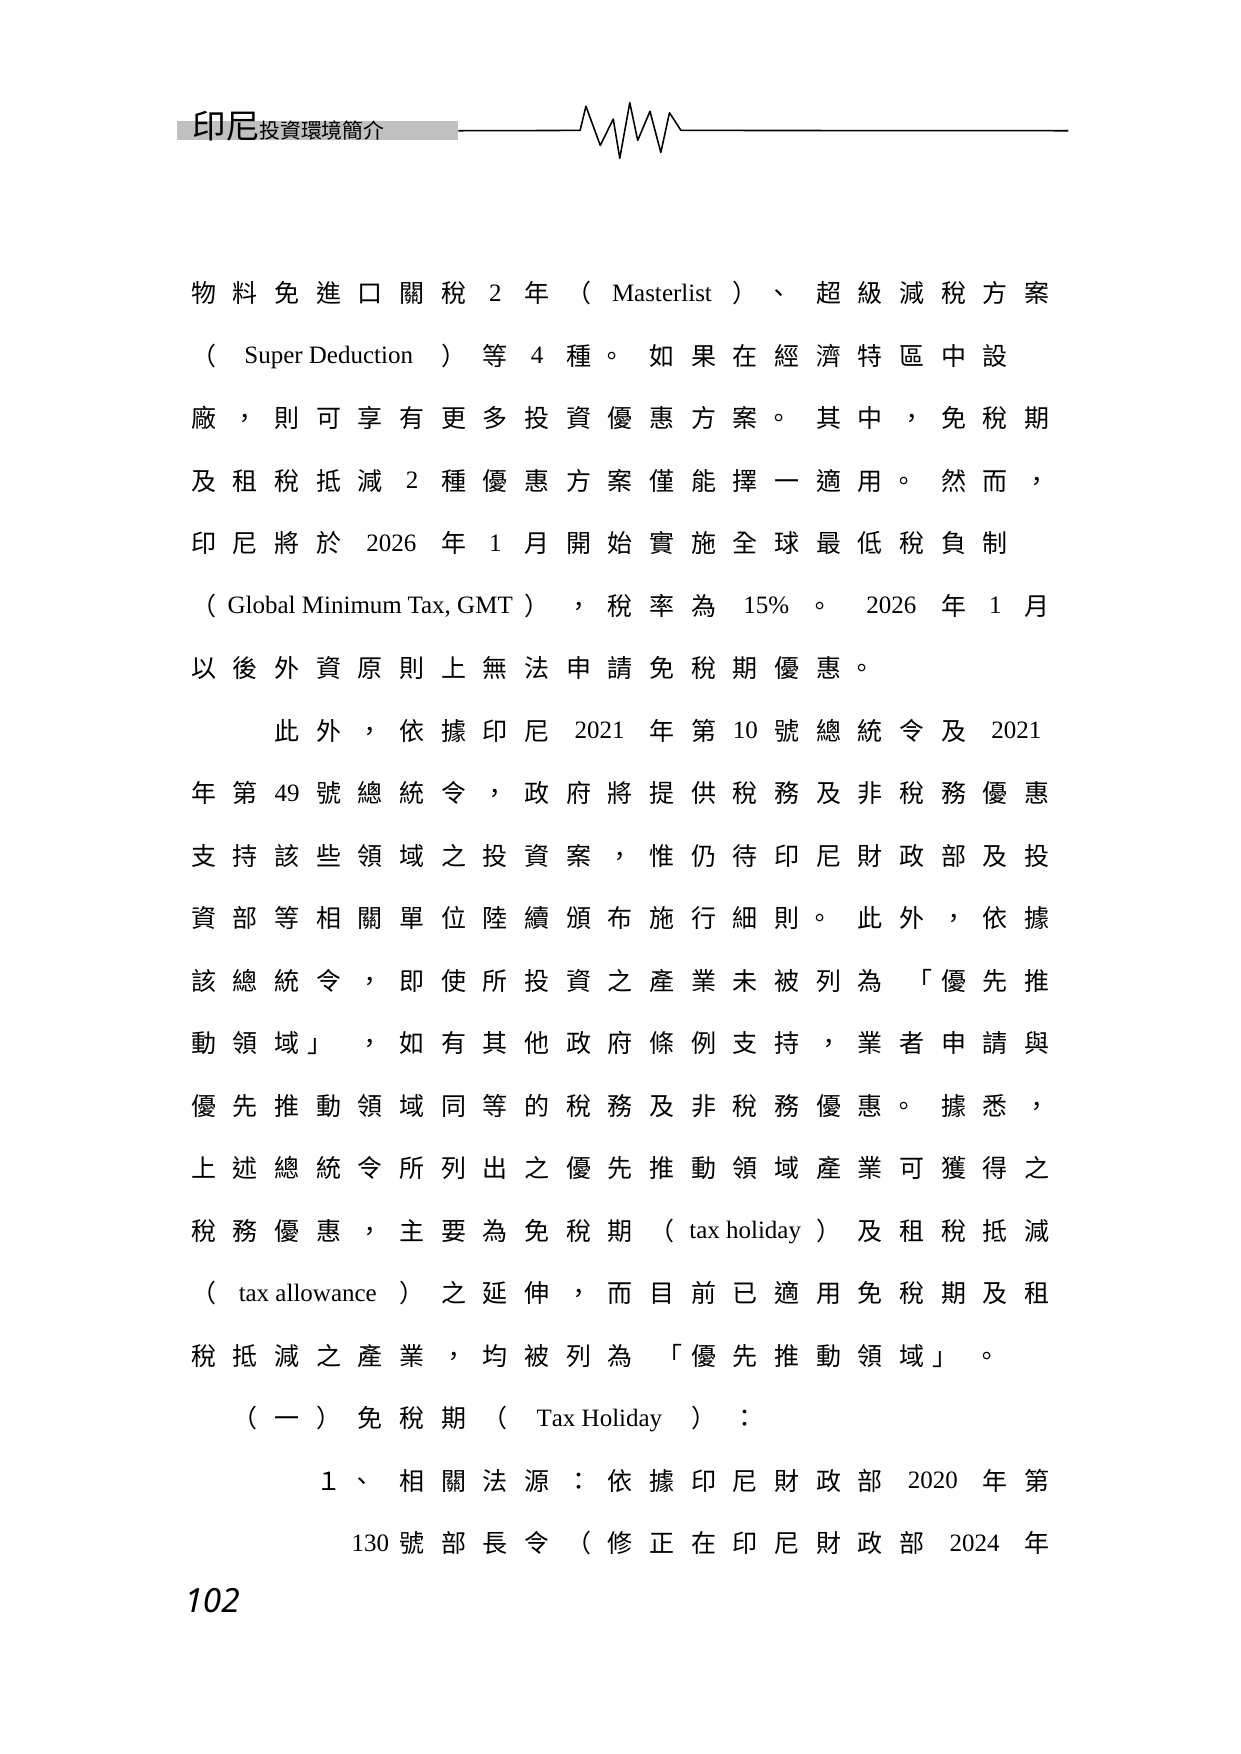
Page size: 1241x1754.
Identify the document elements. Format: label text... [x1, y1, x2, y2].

text （一）免稅期（Tax Holiday）： [207, 1375, 1058, 1438]
text 此外，依據印尼2021年第10號總統令及2021年第49號總統令，政府將提供稅務及非稅務優惠支持該些領域之投資案，惟仍待印尼財政部及投資部等相關單位陸續頒布施行細則。此外，依據該總統令，即使所投資之產業未被列為「優先推動領域」，如有其他政府條例支持，業者申請與優先推動領域同等的稅務及非稅務優惠。據悉，上述總統令所列出之優先推動領域產業可獲得之稅務優惠，主要為免稅期（tax holiday）及租稅抵減（tax allowance）之延伸，而目前已適用免稅期及租稅抵減之產業，均被列為「優先推動領域」。 [183, 688, 1058, 1375]
text １、相關法源：依據印尼財政部2020年第130號部長令（修正在印尼財政部2024年 [281, 1438, 1058, 1563]
text 物料免進口關稅2年（Masterlist）、超級減稅方案（Super Deduction）等4種。如果在經濟特區中設廠，則可享有更多投資優惠方案。其中，免稅期及租稅抵減2種優惠方案僅能擇一適用。然而，印尼將於2026年1月開始實施全球最低稅負制（Global Minimum Tax, GMT），稅率為15%。2026年1月以後外資原則上無法申請免稅期優惠。 [183, 250, 1058, 688]
